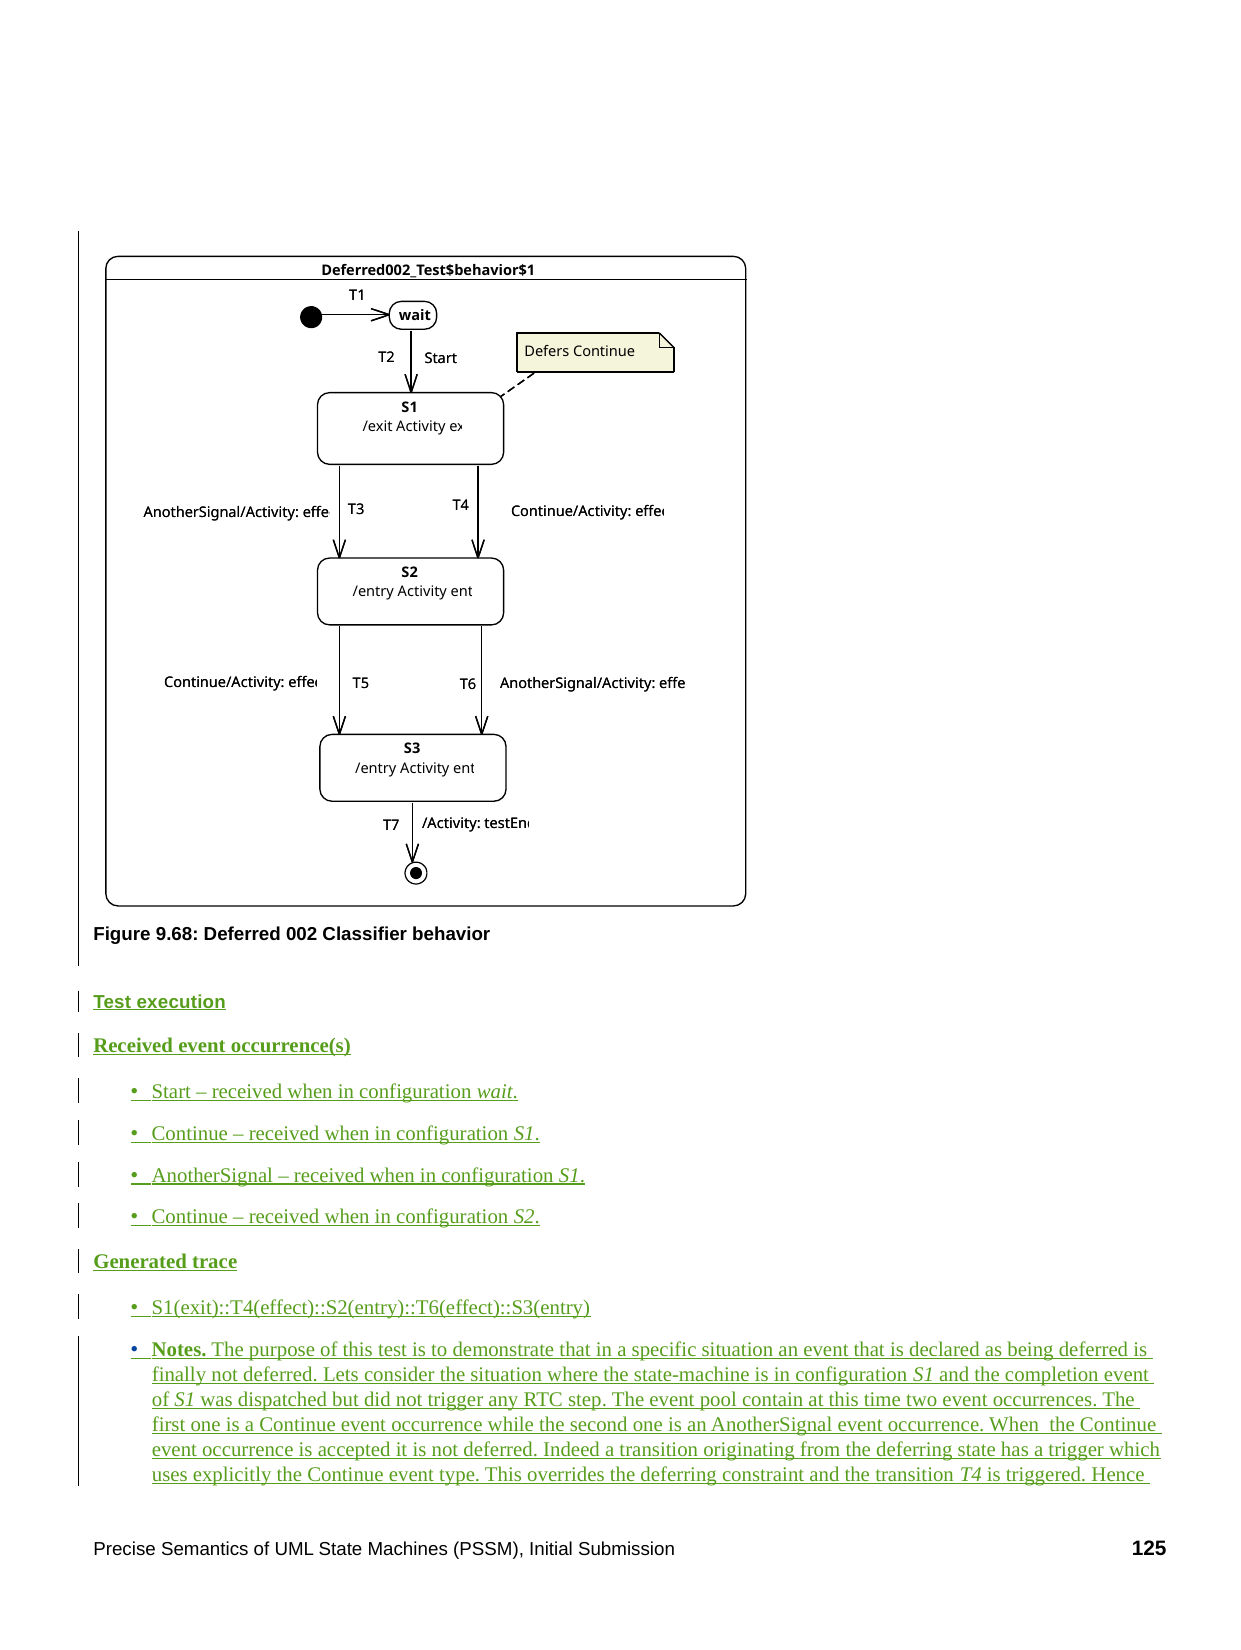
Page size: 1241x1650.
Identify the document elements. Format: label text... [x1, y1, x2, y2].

text Received event occurrence(s) [93, 1033, 1164, 1057]
text Figure 9.68: Deferred 002 Classifier behavior [93, 243, 760, 945]
subtitle Test execution [93, 991, 1164, 1012]
list Continue – received when in configuration S2. [131, 1203, 1164, 1228]
list Start – received when in configuration wait. [131, 1078, 1164, 1103]
list Continue – received when in configuration S1. [131, 1120, 1164, 1145]
list Notes. The purpose of this test is to demonstrate that in a specific situation an event that is declared as being deferred is finally not deferred. Lets consider the situation where the state-machine is in configuration S1 and the completion event of S1 was dispatched but did not trigger any RTC step. The event pool contain at this time two event occurrences. The first one is a Continue event occurrence while the second one is an AnotherSignal event occurrence. When the Continue event occurrence is accepted it is not deferred. Indeed a transition originating from the deferring state has a trigger which uses explicitly the Continue event type. This overrides the deferring constraint and the transition T4 is triggered. Hence [131, 1336, 1164, 1486]
list S1(exit)::T4(effect)::S2(entry)::T6(effect)::S3(entry) [131, 1294, 1164, 1319]
list AnotherSignal – received when in configuration S1. [131, 1162, 1164, 1187]
text Generated trace [93, 1249, 1164, 1273]
